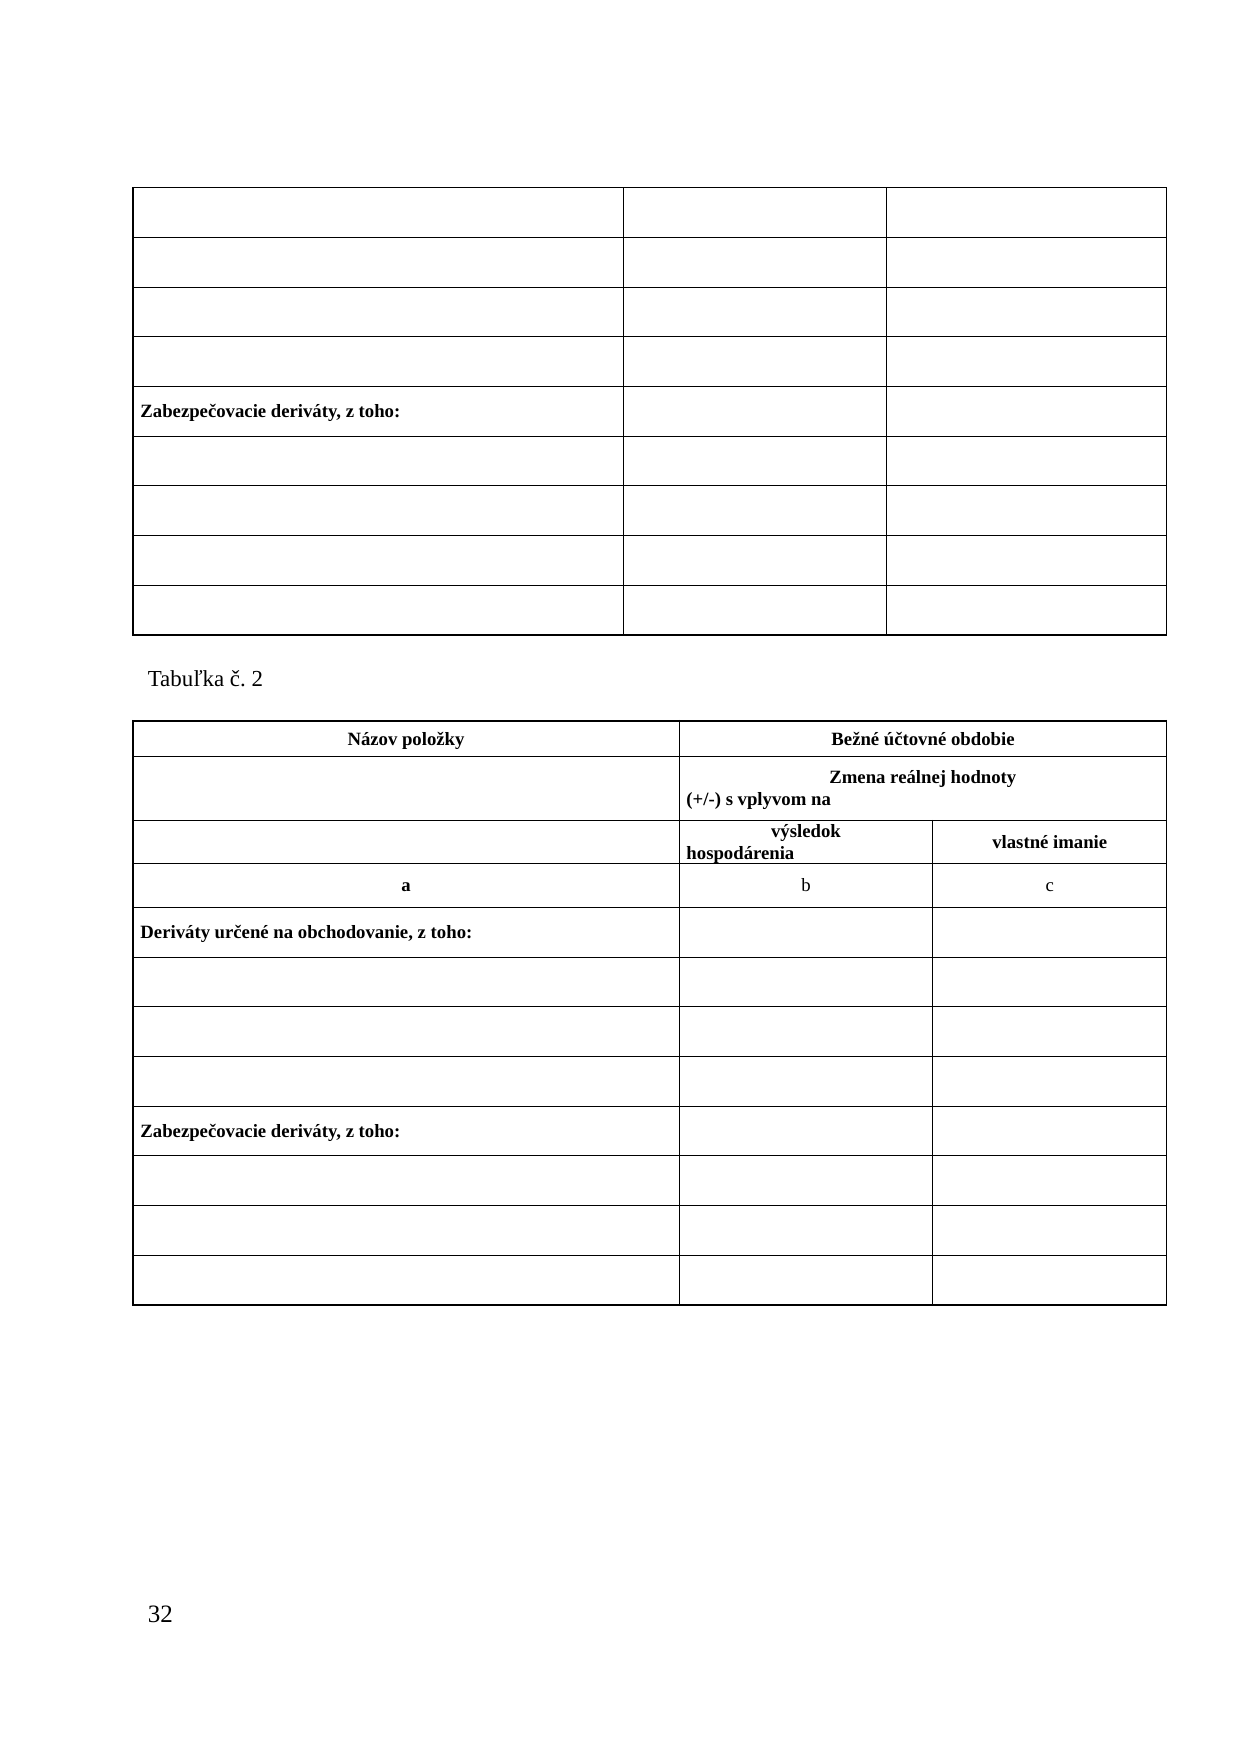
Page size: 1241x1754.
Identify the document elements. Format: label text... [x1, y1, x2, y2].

table_cell b [680, 864, 932, 907]
table_cell [887, 288, 1166, 336]
table_cell [624, 586, 886, 634]
text Tabuľka č. 2 [148, 665, 1167, 691]
table_cell Zabezpečovacie deriváty, z toho: [134, 387, 623, 436]
table_cell [933, 1057, 1166, 1106]
table_cell [887, 586, 1166, 634]
table_cell [680, 1107, 932, 1155]
table_cell výsledok hospodárenia [680, 821, 932, 863]
table_cell [887, 387, 1166, 436]
table_cell [624, 486, 886, 535]
table_cell [624, 387, 886, 436]
table_cell [624, 437, 886, 485]
table_cell [134, 337, 623, 386]
table_cell [134, 757, 679, 820]
table_cell a [134, 864, 679, 907]
table_cell [933, 1156, 1166, 1205]
table_cell [933, 908, 1166, 956]
table_cell [887, 337, 1166, 386]
table_cell [134, 1007, 679, 1056]
table_cell [134, 821, 679, 863]
table_cell [887, 486, 1166, 535]
table_cell Zmena reálnej hodnoty (+/-) s vplyvom na [680, 757, 1166, 820]
table_header Názov položky [134, 722, 679, 756]
table_cell [134, 288, 623, 336]
table_cell [933, 1256, 1166, 1304]
table_cell [887, 536, 1166, 585]
table_cell [933, 1206, 1166, 1254]
table_cell [624, 188, 886, 237]
table_cell [887, 437, 1166, 485]
table_cell [887, 238, 1166, 287]
table_cell [933, 958, 1166, 1006]
table_cell [134, 586, 623, 634]
table_cell [624, 337, 886, 386]
table_cell [933, 1007, 1166, 1056]
table_cell [134, 188, 623, 237]
table_cell [680, 908, 932, 956]
table_cell [134, 1156, 679, 1205]
table_cell [134, 958, 679, 1006]
table_cell Deriváty určené na obchodovanie, z toho: [134, 908, 679, 956]
table_cell [680, 958, 932, 1006]
table_cell c [933, 864, 1166, 907]
table_cell Zabezpečovacie deriváty, z toho: [134, 1107, 679, 1155]
table_cell [134, 486, 623, 535]
table_cell [680, 1007, 932, 1056]
table_cell [134, 536, 623, 585]
table_cell [134, 1057, 679, 1106]
table_cell [680, 1156, 932, 1205]
table_cell [134, 1256, 679, 1304]
table_header Bežné účtovné obdobie [680, 722, 1166, 756]
table_cell [680, 1057, 932, 1106]
table_cell [624, 288, 886, 336]
table_cell vlastné imanie [933, 821, 1166, 863]
table_cell [933, 1107, 1166, 1155]
table_cell [680, 1206, 932, 1254]
table_cell [134, 437, 623, 485]
table_cell [134, 238, 623, 287]
table_cell [680, 1256, 932, 1304]
table_cell [624, 536, 886, 585]
table_cell [624, 238, 886, 287]
table_cell [134, 1206, 679, 1254]
table_cell [887, 188, 1166, 237]
